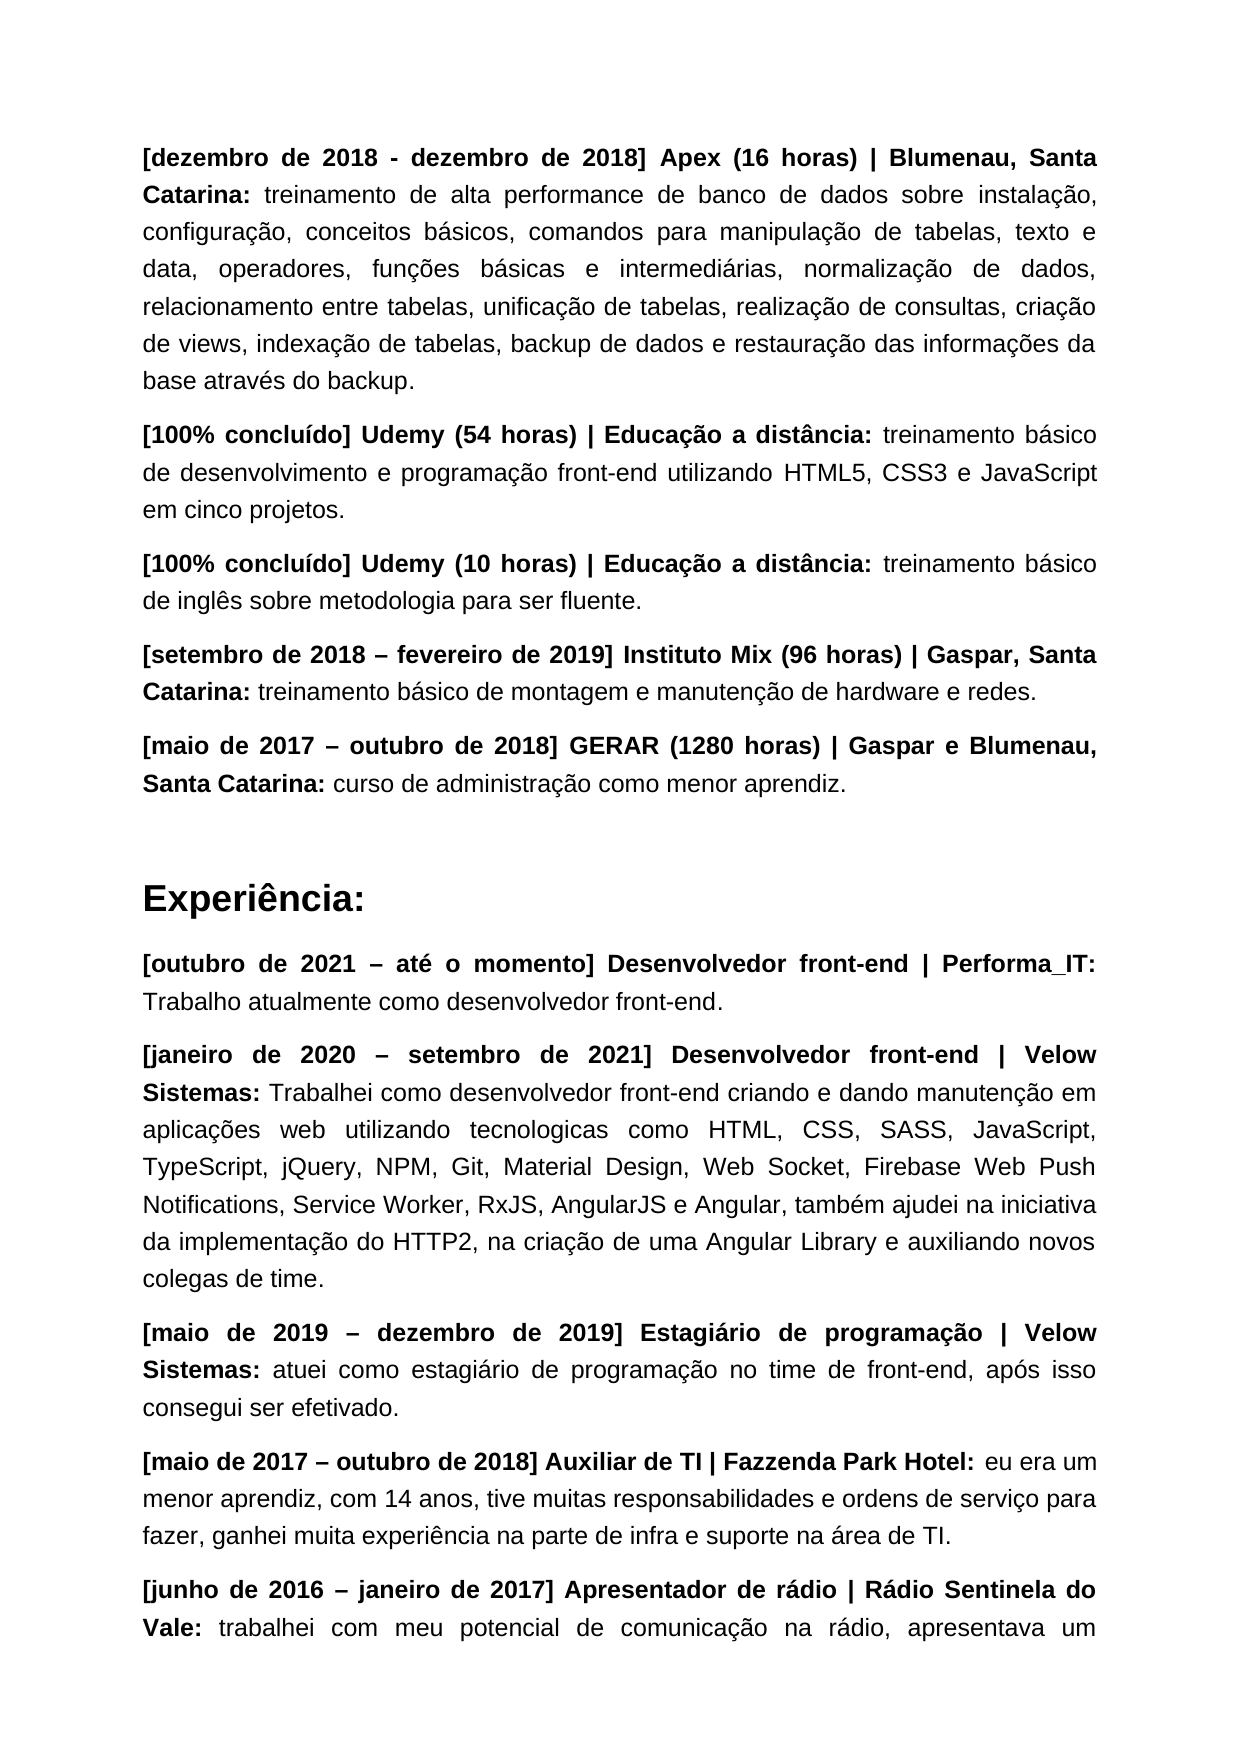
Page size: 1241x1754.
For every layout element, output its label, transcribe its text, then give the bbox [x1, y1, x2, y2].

text Experiência: [142, 876, 1098, 919]
text [100% concluído] Udemy (54 horas) | Educação a distância: treinamento básico de desenvolvimento e programação front-end utilizando HTML5, CSS3 e JavaScript em cinco projetos. [142, 420, 1098, 523]
text [janeiro de 2020 – setembro de 2021] Desenvolvedor front-end | Velow Sistemas: Trabalhei como desenvolvedor front-end criando e dando manutenção em aplicações web utilizando tecnologicas como HTML, CSS, SASS, JavaScript, TypeScript, jQuery, NPM, Git, Material Design, Web Socket, Firebase Web Push Notifications, Service Worker, RxJS, AngularJS e Angular, também ajudei na iniciativa da implementação do HTTP2, na criação de uma Angular Library e auxiliando novos colegas de time. [142, 1040, 1098, 1293]
text [junho de 2016 – janeiro de 2017] Apresentador de rádio | Rádio Sentinela do Vale: trabalhei com meu potencial de comunicação na rádio, apresentava um [142, 1575, 1098, 1641]
text [setembro de 2018 – fevereiro de 2019] Instituto Mix (96 horas) | Gaspar, Santa Catarina: treinamento básico de montagem e manutenção de hardware e redes. [142, 640, 1098, 706]
text [maio de 2017 – outubro de 2018] Auxiliar de TI | Fazzenda Park Hotel: eu era um menor aprendiz, com 14 anos, tive muitas responsabilidades e ordens de serviço para fazer, ganhei muita experiência na parte de infra e suporte na área de TI. [142, 1447, 1098, 1550]
text [dezembro de 2018 - dezembro de 2018] Apex (16 horas) | Blumenau, Santa Catarina: treinamento de alta performance de banco de dados sobre instalação, configuração, conceitos básicos, comandos para manipulação de tabelas, texto e data, operadores, funções básicas e intermediárias, normalização de dados, relacionamento entre tabelas, unificação de tabelas, realização de consultas, criação de views, indexação de tabelas, backup de dados e restauração das informações da base através do backup. [142, 142, 1098, 395]
text [maio de 2017 – outubro de 2018] GERAR (1280 horas) | Gaspar e Blumenau, Santa Catarina: curso de administração como menor aprendiz. [142, 731, 1098, 797]
text [maio de 2019 – dezembro de 2019] Estagiário de programação | Velow Sistemas: atuei como estagiário de programação no time de front-end, após isso consegui ser efetivado. [142, 1318, 1098, 1421]
text [outubro de 2021 – até o momento] Desenvolvedor front-end | Performa_IT: Trabalho atualmente como desenvolvedor front-end. [142, 949, 1098, 1015]
text [100% concluído] Udemy (10 horas) | Educação a distância: treinamento básico de inglês sobre metodologia para ser fluente. [142, 549, 1098, 615]
